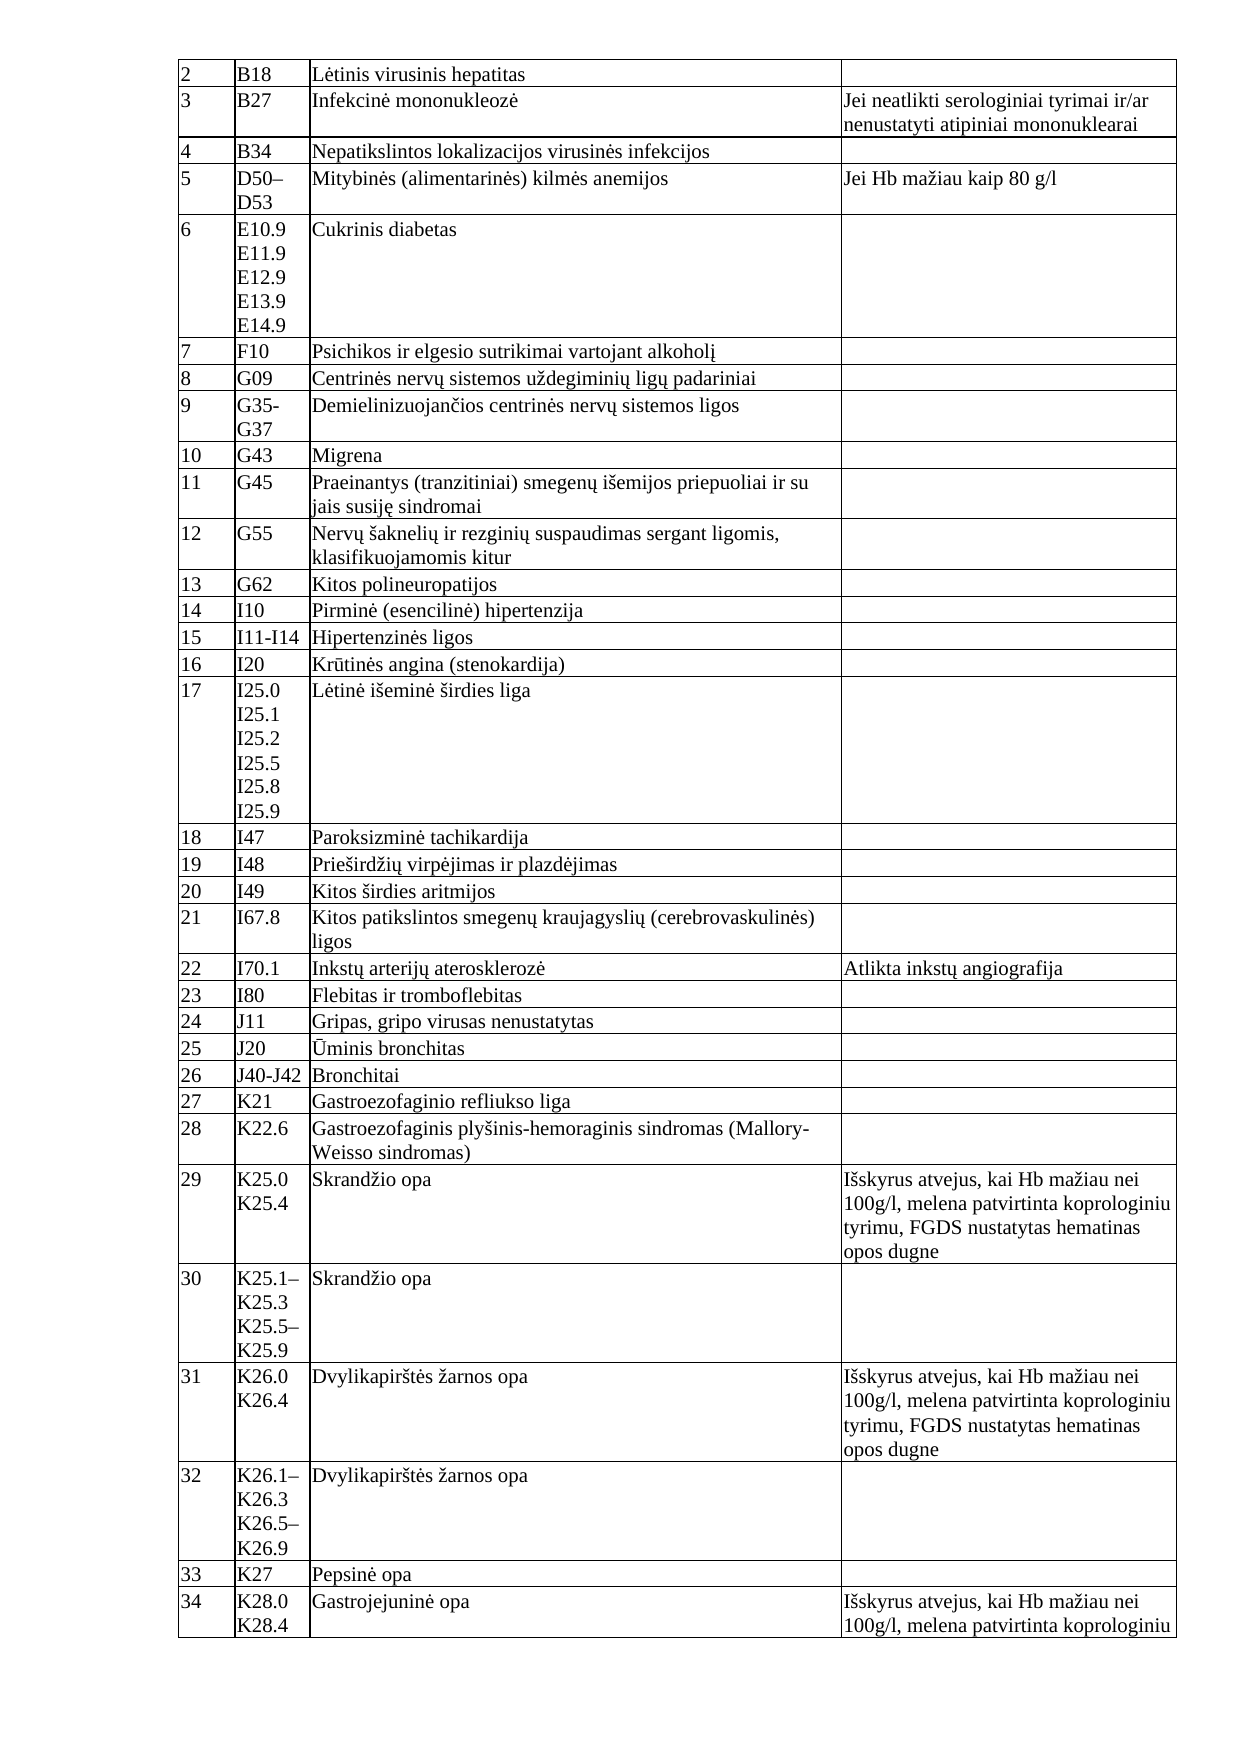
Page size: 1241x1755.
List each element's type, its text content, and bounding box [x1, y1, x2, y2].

table_cell 30 [179, 1264, 234, 1362]
table_cell I11-I14 [236, 623, 309, 649]
table_cell Inkstų arterijų aterosklerozė [311, 954, 841, 980]
table_cell 25 [179, 1034, 234, 1060]
table_cell K27 [236, 1561, 309, 1586]
table_cell 15 [179, 623, 234, 649]
table_cell [842, 1008, 1176, 1033]
table_cell J11 [236, 1008, 309, 1033]
table_cell [842, 677, 1176, 823]
table_cell [842, 519, 1176, 569]
table_cell E10.9 E11.9 E12.9 E13.9 E14.9 [236, 215, 309, 337]
table_cell 27 [179, 1088, 234, 1113]
table_cell [842, 338, 1176, 363]
table_cell Kitos patikslintos smegenų kraujagyslių (cerebrovaskulinės) ligos [311, 904, 841, 953]
table_cell Pirminė (esencilinė) hipertenzija [311, 597, 841, 622]
table_cell Atlikta inkstų angiografija [842, 954, 1176, 980]
table_cell Lėtinė išeminė širdies liga [311, 677, 841, 823]
table_cell [842, 597, 1176, 622]
table_cell Gastroezofaginio refliukso liga [311, 1088, 841, 1113]
table_cell Bronchitai [311, 1061, 841, 1087]
table_cell Išskyrus atvejus, kai Hb mažiau nei 100g/l, melena patvirtinta koprologiniu tyrimu, FGDS nustatytas hematinas opos dugne [842, 1363, 1176, 1461]
table_cell K25.0 K25.4 [236, 1165, 309, 1263]
table_cell [842, 1088, 1176, 1113]
table_cell I25.0 I25.1 I25.2 I25.5 I25.8 I25.9 [236, 677, 309, 823]
table_cell I20 [236, 650, 309, 676]
table_cell [842, 442, 1176, 467]
table_cell Išskyrus atvejus, kai Hb mažiau nei 100g/l, melena patvirtinta koprologiniu [842, 1587, 1176, 1637]
table_cell 16 [179, 650, 234, 676]
table_cell [842, 1061, 1176, 1087]
table_cell Kitos širdies aritmijos [311, 877, 841, 903]
table_cell 33 [179, 1561, 234, 1586]
table_cell K21 [236, 1088, 309, 1113]
table_cell Demielinizuojančios centrinės nervų sistemos ligos [311, 391, 841, 441]
table_cell G45 [236, 469, 309, 518]
table_cell 12 [179, 519, 234, 569]
table_cell I49 [236, 877, 309, 903]
table_cell 5 [179, 164, 234, 214]
table_cell 24 [179, 1008, 234, 1033]
table_cell K26.0 K26.4 [236, 1363, 309, 1461]
table_cell J20 [236, 1034, 309, 1060]
table_cell [842, 391, 1176, 441]
table_cell 28 [179, 1114, 234, 1164]
table_cell 13 [179, 570, 234, 596]
table_cell G55 [236, 519, 309, 569]
table_cell 11 [179, 469, 234, 518]
table_cell G43 [236, 442, 309, 467]
table_cell 6 [179, 215, 234, 337]
table_cell 4 [179, 138, 234, 163]
table_cell Gastrojejuninė opa [311, 1587, 841, 1637]
table_cell Prieširdžių virpėjimas ir plazdėjimas [311, 850, 841, 876]
table_cell [842, 215, 1176, 337]
table_cell F10 [236, 338, 309, 363]
table_cell 2 [179, 60, 234, 86]
table_cell 18 [179, 824, 234, 849]
table_cell G35-G37 [236, 391, 309, 441]
table_cell 3 [179, 87, 234, 136]
table_cell Flebitas ir tromboflebitas [311, 981, 841, 1007]
table_cell [842, 60, 1176, 86]
table_cell J40-J42 [236, 1061, 309, 1087]
table_cell Hipertenzinės ligos [311, 623, 841, 649]
table_cell K28.0 K28.4 [236, 1587, 309, 1637]
table_cell Gastroezofaginis plyšinis-hemoraginis sindromas (Mallory-Weisso sindromas) [311, 1114, 841, 1164]
table_cell [842, 981, 1176, 1007]
table_cell 29 [179, 1165, 234, 1263]
table_cell 20 [179, 877, 234, 903]
table_cell Infekcinė mononukleozė [311, 87, 841, 136]
table_cell 21 [179, 904, 234, 953]
table_cell I80 [236, 981, 309, 1007]
table_cell 14 [179, 597, 234, 622]
table_cell Išskyrus atvejus, kai Hb mažiau nei 100g/l, melena patvirtinta koprologiniu tyrimu, FGDS nustatytas hematinas opos dugne [842, 1165, 1176, 1263]
table_cell Dvylikapirštės žarnos opa [311, 1462, 841, 1559]
table_cell [842, 1561, 1176, 1586]
table_cell Kitos polineuropatijos [311, 570, 841, 596]
table_cell [842, 570, 1176, 596]
table_cell 8 [179, 365, 234, 390]
table_cell [842, 824, 1176, 849]
table_cell K26.1– K26.3 K26.5– K26.9 [236, 1462, 309, 1559]
table_cell 10 [179, 442, 234, 467]
table_cell Nervų šaknelių ir rezginių suspaudimas sergant ligomis, klasifikuojamomis kitur [311, 519, 841, 569]
table_cell [842, 138, 1176, 163]
table_cell Pepsinė opa [311, 1561, 841, 1586]
table_cell [842, 623, 1176, 649]
table_cell 34 [179, 1587, 234, 1637]
table_cell [842, 877, 1176, 903]
table_cell [842, 469, 1176, 518]
table_cell Psichikos ir elgesio sutrikimai vartojant alkoholį [311, 338, 841, 363]
table_cell I10 [236, 597, 309, 622]
table_cell Paroksizminė tachikardija [311, 824, 841, 849]
table_cell Krūtinės angina (stenokardija) [311, 650, 841, 676]
table_cell 7 [179, 338, 234, 363]
table_cell 23 [179, 981, 234, 1007]
table_cell D50– D53 [236, 164, 309, 214]
table_cell [842, 904, 1176, 953]
table_cell Skrandžio opa [311, 1165, 841, 1263]
table_cell Gripas, gripo virusas nenustatytas [311, 1008, 841, 1033]
table_cell I70.1 [236, 954, 309, 980]
table_cell Dvylikapirštės žarnos opa [311, 1363, 841, 1461]
table_cell B18 [236, 60, 309, 86]
table_cell 17 [179, 677, 234, 823]
table_cell 22 [179, 954, 234, 980]
table_cell Jei Hb mažiau kaip 80 g/l [842, 164, 1176, 214]
table_cell 26 [179, 1061, 234, 1087]
table_cell I47 [236, 824, 309, 849]
table_cell Skrandžio opa [311, 1264, 841, 1362]
table_cell [842, 650, 1176, 676]
table_cell Centrinės nervų sistemos uždegiminių ligų padariniai [311, 365, 841, 390]
table_cell [842, 365, 1176, 390]
table_cell 32 [179, 1462, 234, 1559]
table_cell 31 [179, 1363, 234, 1461]
table_cell Ūminis bronchitas [311, 1034, 841, 1060]
table_cell K25.1– K25.3 K25.5– K25.9 [236, 1264, 309, 1362]
table_cell 19 [179, 850, 234, 876]
table_cell 9 [179, 391, 234, 441]
table_cell B27 [236, 87, 309, 136]
table_cell B34 [236, 138, 309, 163]
table_cell I48 [236, 850, 309, 876]
table_cell [842, 1114, 1176, 1164]
table_cell Migrena [311, 442, 841, 467]
table_cell Lėtinis virusinis hepatitas [311, 60, 841, 86]
table_cell Mitybinės (alimentarinės) kilmės anemijos [311, 164, 841, 214]
table_cell I67.8 [236, 904, 309, 953]
table_cell Cukrinis diabetas [311, 215, 841, 337]
table_cell [842, 1034, 1176, 1060]
table_cell G09 [236, 365, 309, 390]
table_cell Praeinantys (tranzitiniai) smegenų išemijos priepuoliai ir su jais susiję sindromai [311, 469, 841, 518]
table_cell G62 [236, 570, 309, 596]
table_cell [842, 1462, 1176, 1559]
table_cell [842, 1264, 1176, 1362]
table_cell Jei neatlikti serologiniai tyrimai ir/ar nenustatyti atipiniai mononuklearai [842, 87, 1176, 136]
table_cell Nepatikslintos lokalizacijos virusinės infekcijos [311, 138, 841, 163]
table_cell K22.6 [236, 1114, 309, 1164]
table_cell [842, 850, 1176, 876]
